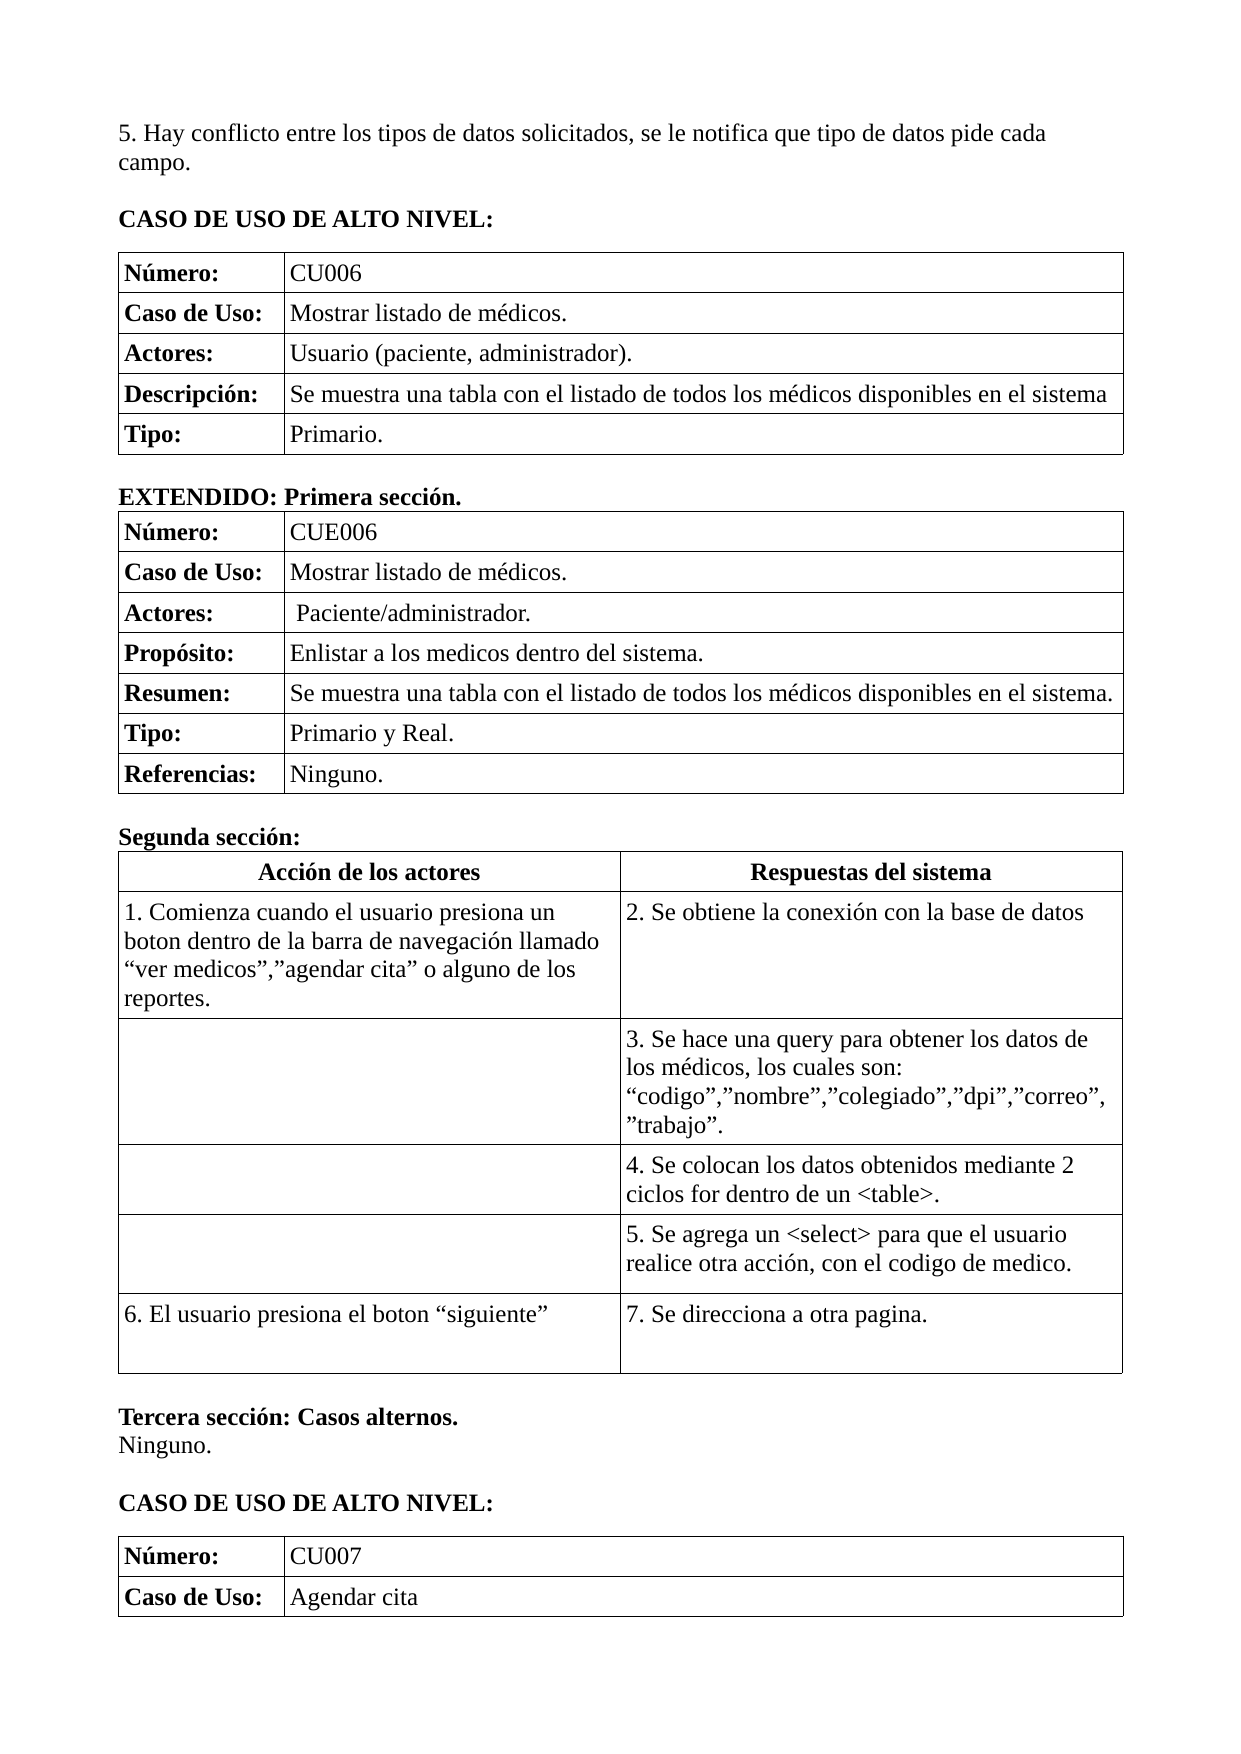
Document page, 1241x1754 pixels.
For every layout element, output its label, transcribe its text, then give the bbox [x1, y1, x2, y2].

table_cell Tipo: [119, 414, 284, 453]
table_cell Primario. [285, 414, 1123, 453]
table_cell [119, 1019, 620, 1144]
table_cell Mostrar listado de médicos. [285, 293, 1123, 333]
text 5. Hay conflicto entre los tipos de datos solicitados, se le notifica que tipo de datos pide cada campo. [118, 118, 1122, 176]
table_cell 3. Se hace una query para obtener los datos de los médicos, los cuales son: “codigo”,”nombre”,”colegiado”,”dpi”,”correo”,”trabajo”. [621, 1019, 1122, 1144]
table_cell Descripción: [119, 374, 284, 413]
table_cell Propósito: [119, 633, 284, 672]
table_cell Primario y Real. [285, 714, 1123, 753]
table_cell 1. Comienza cuando el usuario presiona un boton dentro de la barra de navegación llamado “ver medicos”,”agendar cita” o alguno de los reportes. [119, 892, 620, 1018]
table_cell Ninguno. [285, 754, 1123, 793]
text Ninguno. [118, 1430, 1122, 1459]
table_cell Agendar cita [285, 1577, 1123, 1616]
table_cell Tipo: [119, 714, 284, 753]
text Segunda sección: [118, 822, 1122, 851]
table_cell Referencias: [119, 754, 284, 793]
table_cell [119, 1145, 620, 1213]
table_cell Se muestra una tabla con el listado de todos los médicos disponibles en el sistema. [285, 674, 1123, 713]
table_header CU006 [285, 253, 1123, 292]
table_cell 5. Se agrega un <select> para que el usuario realice otra acción, con el codigo de medico. [621, 1215, 1122, 1293]
table_cell 7. Se direcciona a otra pagina. [621, 1294, 1122, 1373]
table_cell [119, 1215, 620, 1293]
table_cell Resumen: [119, 674, 284, 713]
table_cell Caso de Uso: [119, 293, 284, 333]
table_cell Paciente/administrador. [285, 593, 1123, 632]
text EXTENDIDO: Primera sección. [118, 482, 1122, 511]
table_header Respuestas del sistema [621, 852, 1122, 891]
table_cell Mostrar listado de médicos. [285, 552, 1123, 592]
table_header Número: [119, 1537, 284, 1576]
table_cell 6. El usuario presiona el boton “siguiente” [119, 1294, 620, 1373]
table_cell Caso de Uso: [119, 552, 284, 592]
table_cell Actores: [119, 593, 284, 632]
table_header CUE006 [285, 512, 1123, 551]
table_cell Enlistar a los medicos dentro del sistema. [285, 633, 1123, 672]
table_header Número: [119, 512, 284, 551]
table_cell 2. Se obtiene la conexión con la base de datos [621, 892, 1122, 1018]
table_cell 4. Se colocan los datos obtenidos mediante 2 ciclos for dentro de un <table>. [621, 1145, 1122, 1213]
table_header Número: [119, 253, 284, 292]
table_cell Actores: [119, 334, 284, 373]
table_cell Se muestra una tabla con el listado de todos los médicos disponibles en el sistema [285, 374, 1123, 413]
text Tercera sección: Casos alternos. [118, 1402, 1122, 1430]
table_header CU007 [285, 1537, 1123, 1576]
text CASO DE USO DE ALTO NIVEL: [118, 204, 1122, 233]
table_cell Caso de Uso: [119, 1577, 284, 1616]
table_cell Usuario (paciente, administrador). [285, 334, 1123, 373]
table_header Acción de los actores [119, 852, 620, 891]
text CASO DE USO DE ALTO NIVEL: [118, 1488, 1122, 1517]
